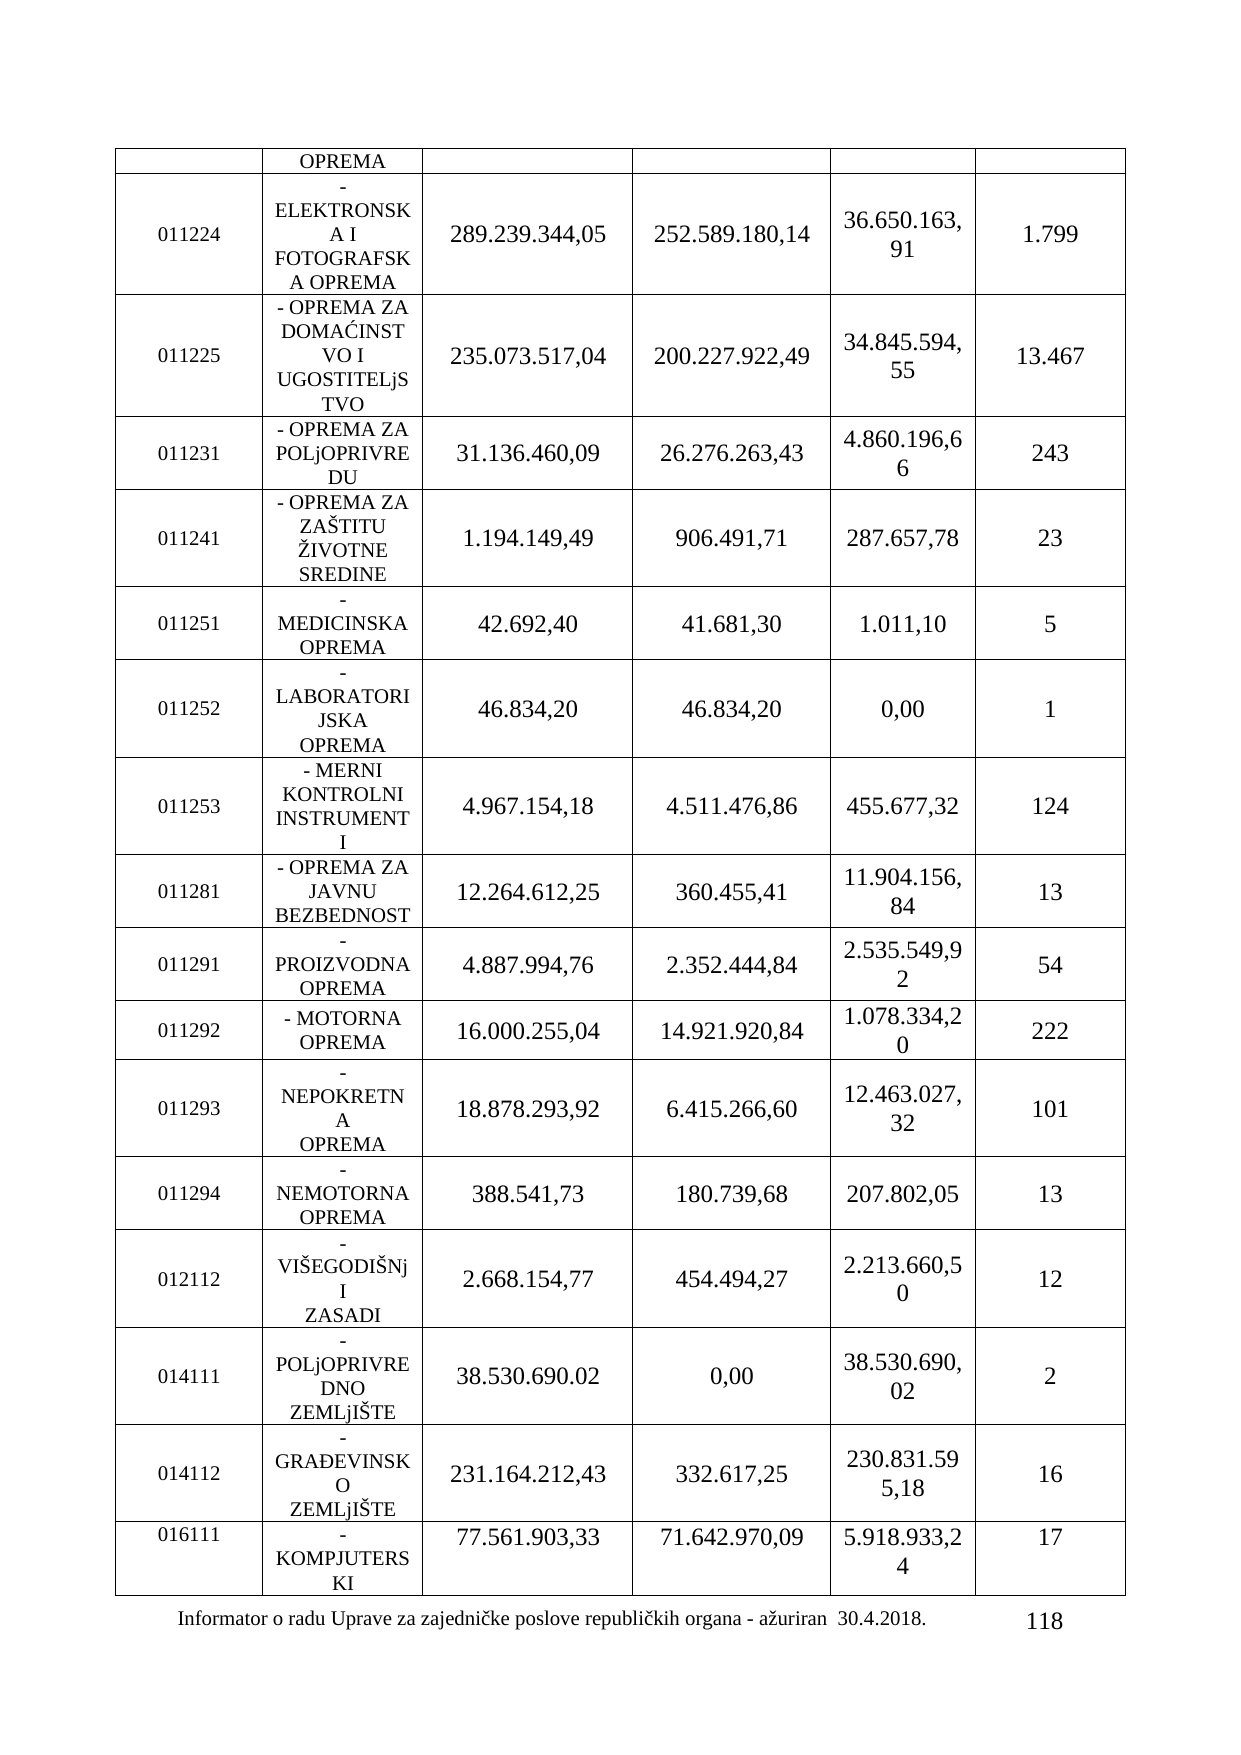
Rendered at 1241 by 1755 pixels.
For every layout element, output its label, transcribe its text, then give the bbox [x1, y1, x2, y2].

table_cell 4.887.994,76 [423, 928, 632, 1000]
table_cell 011252 [116, 660, 262, 757]
table_cell 2 [976, 1328, 1125, 1424]
table_cell 0,00 [633, 1328, 830, 1424]
table_cell 18.878.293,92 [423, 1060, 632, 1156]
table_cell 12 [976, 1230, 1125, 1327]
table_cell 011293 [116, 1060, 262, 1156]
table_cell - OPREMA ZA ZAŠTITU ŽIVOTNE SREDINE [263, 490, 422, 586]
table_cell 2.668.154,77 [423, 1230, 632, 1327]
table_cell - OPREMA ZA DOMAĆINSTVO I UGOSTITELjSTVO [263, 295, 422, 416]
table_cell 5.918.933,24 [831, 1522, 975, 1594]
table_cell 011251 [116, 587, 262, 659]
table_cell 31.136.460,09 [423, 417, 632, 489]
table_cell - GRAĐEVINSKO ZEMLjIŠTE [263, 1425, 422, 1521]
table_cell 011292 [116, 1001, 262, 1059]
table_cell 13 [976, 855, 1125, 927]
table_cell - MOTORNA OPREMA [263, 1001, 422, 1059]
table_cell OPREMA [263, 149, 422, 173]
table_cell 252.589.180,14 [633, 174, 830, 294]
table_cell 38.530.690.02 [423, 1328, 632, 1424]
table_cell 12.463.027,32 [831, 1060, 975, 1156]
table_cell 011224 [116, 174, 262, 294]
table_cell 14.921.920,84 [633, 1001, 830, 1059]
table_cell 1.011,10 [831, 587, 975, 659]
table_cell 42.692,40 [423, 587, 632, 659]
table_cell [831, 149, 975, 173]
table_cell 1.799 [976, 174, 1125, 294]
table_cell - NEMOTORNA OPREMA [263, 1157, 422, 1229]
table_cell 2.535.549,92 [831, 928, 975, 1000]
table_cell - ELEKTRONSKA I FOTOGRAFSKA OPREMA [263, 174, 422, 294]
table_cell 016111 [116, 1522, 262, 1594]
table_cell 014111 [116, 1328, 262, 1424]
table_cell - OPREMA ZA POLjOPRIVREDU [263, 417, 422, 489]
table_cell 011291 [116, 928, 262, 1000]
table_cell 0,00 [831, 660, 975, 757]
table_cell 014112 [116, 1425, 262, 1521]
table_cell 5 [976, 587, 1125, 659]
table_cell 4.967.154,18 [423, 758, 632, 854]
table_cell [633, 149, 830, 173]
table_cell 26.276.263,43 [633, 417, 830, 489]
table_cell 46.834,20 [423, 660, 632, 757]
table_cell - NEPOKRETNA OPREMA [263, 1060, 422, 1156]
table_cell 11.904.156,84 [831, 855, 975, 927]
table_cell 13.467 [976, 295, 1125, 416]
table_cell 2.352.444,84 [633, 928, 830, 1000]
table_cell 207.802,05 [831, 1157, 975, 1229]
table_cell - VIŠEGODIŠNјI ZASADI [263, 1230, 422, 1327]
table_cell [976, 149, 1125, 173]
table_cell 906.491,71 [633, 490, 830, 586]
table_cell 200.227.922,49 [633, 295, 830, 416]
table_cell 243 [976, 417, 1125, 489]
table_cell 46.834,20 [633, 660, 830, 757]
table_cell 2.213.660,50 [831, 1230, 975, 1327]
table_cell 180.739,68 [633, 1157, 830, 1229]
table_cell 16.000.255,04 [423, 1001, 632, 1059]
table_cell 34.845.594,55 [831, 295, 975, 416]
table_cell - PROIZVODNA OPREMA [263, 928, 422, 1000]
table_cell 1.194.149,49 [423, 490, 632, 586]
table_cell - OPREMA ZA JAVNU BEZBEDNOST [263, 855, 422, 927]
table_cell 011231 [116, 417, 262, 489]
table_cell 23 [976, 490, 1125, 586]
table_cell 012112 [116, 1230, 262, 1327]
table_cell 1.078.334,20 [831, 1001, 975, 1059]
table_cell 4.511.476,86 [633, 758, 830, 854]
table_cell - LABORATORIJSKA OPREMA [263, 660, 422, 757]
table_cell 388.541,73 [423, 1157, 632, 1229]
table_cell 011241 [116, 490, 262, 586]
table_cell - POLjOPRIVREDNO ZEMLjIŠTE [263, 1328, 422, 1424]
table_cell 16 [976, 1425, 1125, 1521]
table_cell 38.530.690,02 [831, 1328, 975, 1424]
table_cell 289.239.344,05 [423, 174, 632, 294]
table_cell 124 [976, 758, 1125, 854]
table_cell 455.677,32 [831, 758, 975, 854]
table_cell 17 [976, 1522, 1125, 1594]
table_cell 12.264.612,25 [423, 855, 632, 927]
table_cell 13 [976, 1157, 1125, 1229]
table_cell 235.073.517,04 [423, 295, 632, 416]
table_cell 6.415.266,60 [633, 1060, 830, 1156]
table_cell [423, 149, 632, 173]
table_cell 230.831.595,18 [831, 1425, 975, 1521]
table_cell 36.650.163,91 [831, 174, 975, 294]
table_cell 231.164.212,43 [423, 1425, 632, 1521]
table_cell 77.561.903,33 [423, 1522, 632, 1594]
table_cell 454.494,27 [633, 1230, 830, 1327]
table_cell 222 [976, 1001, 1125, 1059]
table_cell 011294 [116, 1157, 262, 1229]
table_cell 011225 [116, 295, 262, 416]
table_cell [116, 149, 262, 173]
table_cell 011281 [116, 855, 262, 927]
table_cell 011253 [116, 758, 262, 854]
table_cell 41.681,30 [633, 587, 830, 659]
table_cell 360.455,41 [633, 855, 830, 927]
table_cell 332.617,25 [633, 1425, 830, 1521]
table_cell 287.657,78 [831, 490, 975, 586]
table_cell 4.860.196,66 [831, 417, 975, 489]
table_cell - MERNI KONTROLNI INSTRUMENTI [263, 758, 422, 854]
table_cell - KOMPJUTERSKI [263, 1522, 422, 1594]
table_cell 101 [976, 1060, 1125, 1156]
table_cell 71.642.970,09 [633, 1522, 830, 1594]
table_cell 1 [976, 660, 1125, 757]
table_cell - MEDICINSKA OPREMA [263, 587, 422, 659]
table_cell 54 [976, 928, 1125, 1000]
